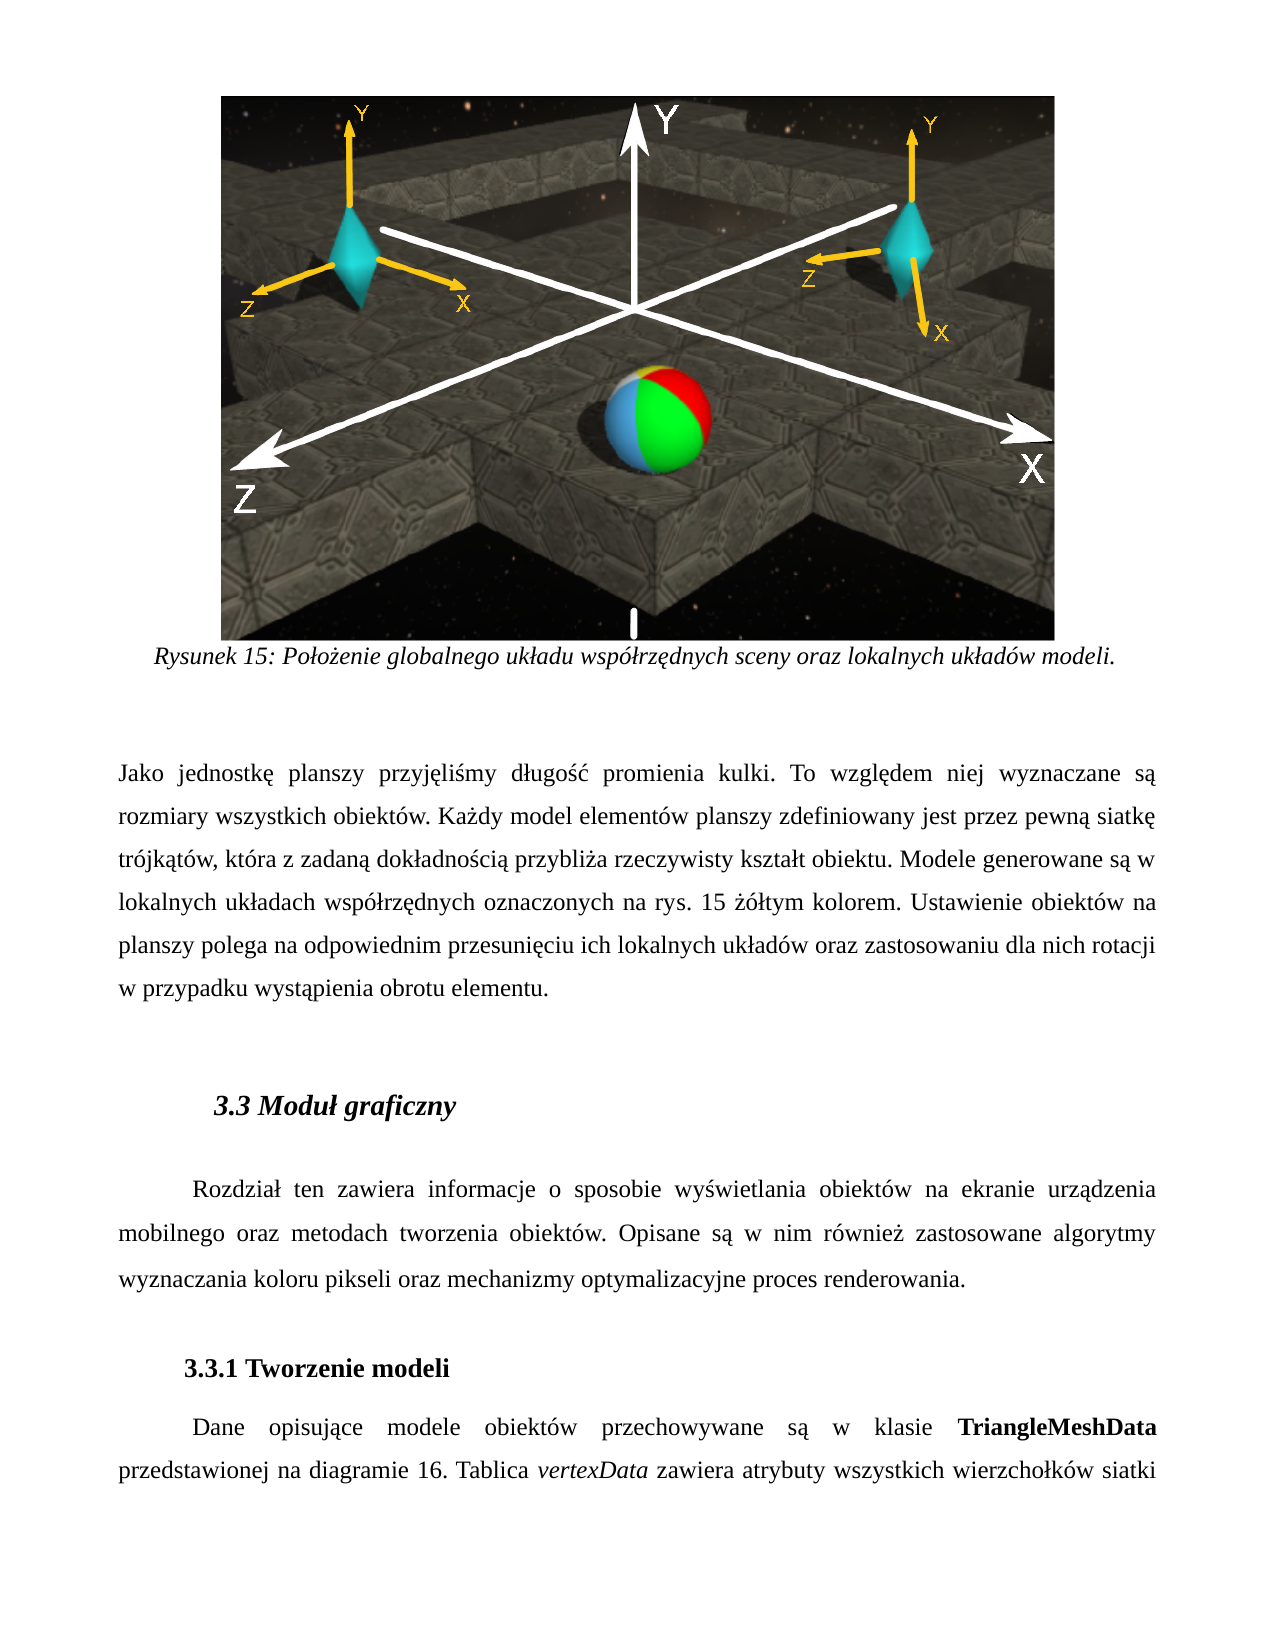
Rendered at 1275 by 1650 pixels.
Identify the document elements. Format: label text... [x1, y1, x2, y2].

text Rozdział ten zawiera informacje o sposobie wyświetlania obiektów na ekranie urządzenia mobilnego oraz metodach tworzenia obiektów. Opisane są w nim również zastosowane algorytmy wyznaczania koloru pikseli oraz mechanizmy optymalizacyjne proces renderowania. [118, 1174, 1157, 1293]
subtitle Moduł graficzny [207, 1088, 1157, 1122]
subtitle Tworzenie modeli [177, 1352, 1157, 1383]
text Dane opisujące modele obiektów przechowywane są w klasie TriangleMeshData przedstawionej na diagramie 16. Tablica vertexData zawiera atrybuty wszystkich wierzchołków siatki [118, 1412, 1157, 1483]
picture [220, 96, 1055, 641]
text Rysunek 15: Położenie globalnego układu współrzędnych sceny oraz lokalnych układów modeli. [154, 108, 1121, 669]
text Jako jednostkę planszy przyjęliśmy długość promienia kulki. To względem niej wyznaczane są rozmiary wszystkich obiektów. Każdy model elementów planszy zdefiniowany jest przez pewną siatkę trójkątów, która z zadaną dokładnością przybliża rzeczywisty kształt obiektu. Modele generowane są w lokalnych układach współrzędnych oznaczonych na rys. 15 żółtym kolorem. Ustawienie obiektów na planszy polega na odpowiednim przesunięciu ich lokalnych układów oraz zastosowaniu dla nich rotacji w przypadku wystąpienia obrotu elementu. [118, 758, 1157, 1002]
